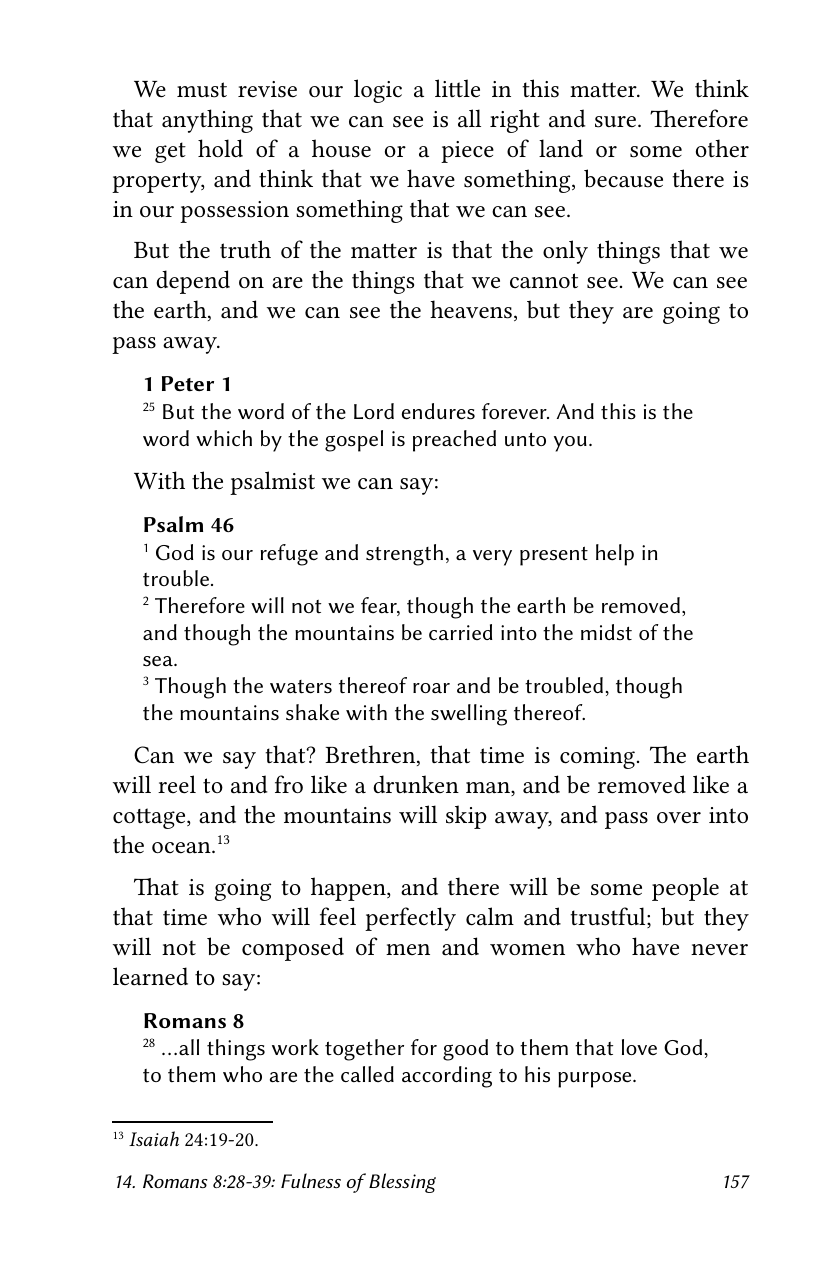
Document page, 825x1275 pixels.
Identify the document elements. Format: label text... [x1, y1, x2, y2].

text 28 ...all things work together for good to them that love God, to them who are the called according to his purpose. [142, 1035, 720, 1088]
text 25 But the word of the Lord endures forever. And this is the word which by the gospel is preached unto you. [142, 399, 720, 452]
text 3 Though the waters thereof roar and be troubled, though the mountains shake with the swelling thereof. [142, 673, 720, 726]
text But the truth of the matter is that the only things that we can depend on are the things that we cannot see. We can see the earth, and we can see the heavens, but they are going to pass away. [112, 237, 750, 355]
text Romans 8 [142, 1007, 750, 1034]
text That is going to happen, and there will be some people at that time who will feel perfectly calm and trustful; but they will not be composed of men and women who have never learned to say: [112, 873, 750, 991]
text 1 Peter 1 [142, 371, 750, 397]
text 1 God is our refuge and strength, a very present help in trouble. [142, 539, 720, 592]
text We must revise our logic a little in this matter. We think that anything that we can see is all right and sure. Therefore we get hold of a house or a piece of land or some other property, and think that we have something, because there is in our possession something that we can see. [112, 75, 750, 223]
text Isaiah 24:19-20. [112, 1128, 750, 1152]
text Psalm 46 [142, 512, 750, 538]
text With the psalmist we can say: [112, 467, 750, 496]
text Can we say that? Brethren, that time is coming. The earth will reel to and fro like a drunken man, and be removed like a cottage, and the mountains will skip away, and pass over into the ocean. [112, 741, 750, 859]
text 2 Therefore will not we fear, though the earth be removed, and though the mountains be carried into the midst of the sea. [142, 593, 720, 672]
